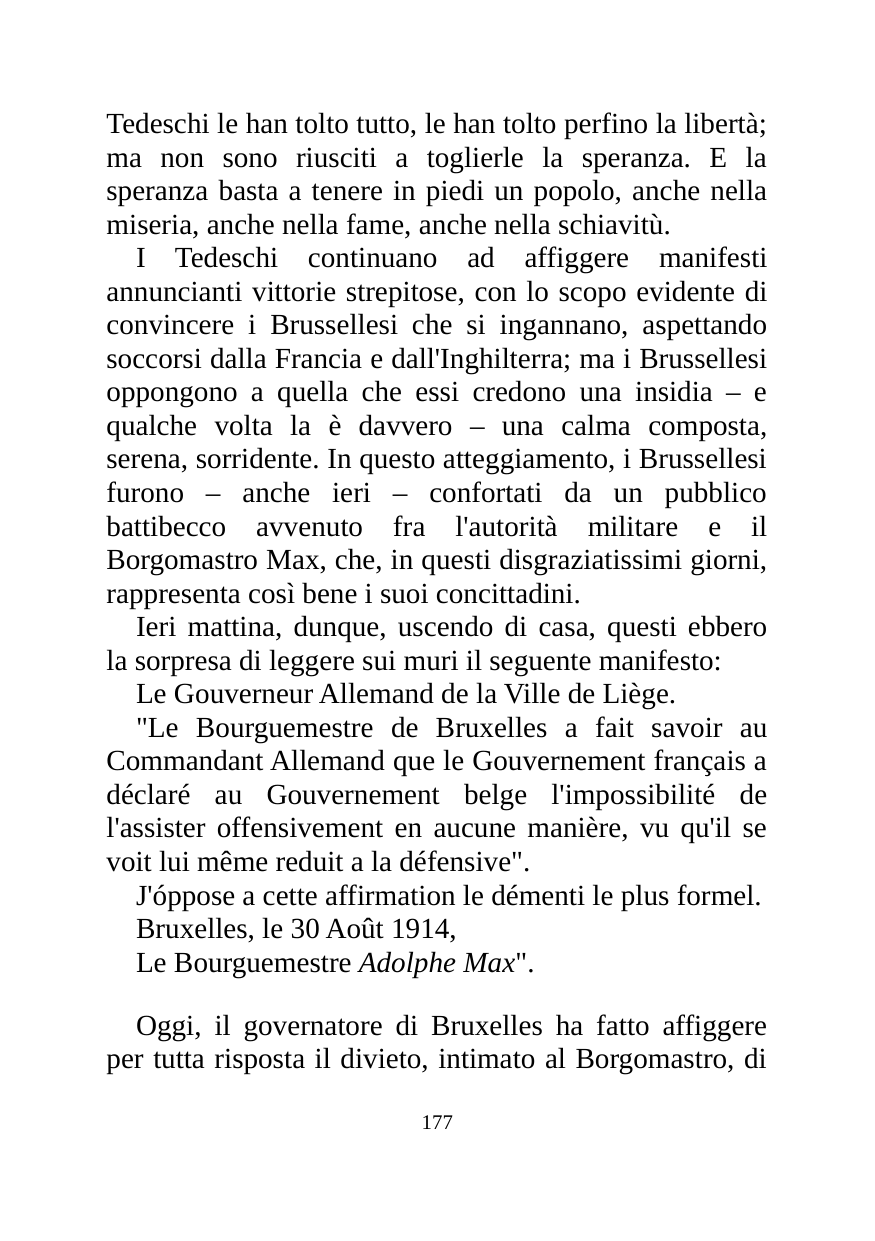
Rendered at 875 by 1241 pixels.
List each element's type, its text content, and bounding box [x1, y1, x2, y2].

text J'óppose a cette affirmation le démenti le plus formel. [106, 878, 768, 911]
text Ieri mattina, dunque, uscendo di casa, questi ebbero la sorpresa di leggere sui muri il seguente manifesto: [106, 609, 768, 676]
text I Tedeschi continuano ad affiggere manifesti annuncianti vittorie strepitose, con lo scopo evidente di convincere i Brussellesi che si ingannano, aspettando soccorsi dalla Francia e dall'Inghilterra; ma i Brussellesi oppongono a quella che essi credono una insidia – e qualche volta la è davvero – una calma composta, serena, sorridente. In questo atteggiamento, i Brussellesi furono – anche ieri – confortati da un pubblico battibecco avvenuto fra l'autorità militare e il Borgomastro Max, che, in questi disgraziatissimi giorni, rappresenta così bene i suoi concittadini. [106, 240, 768, 609]
text Oggi, il governatore di Bruxelles ha fatto affiggere per tutta risposta il divieto, intimato al Borgomastro, di [106, 1008, 768, 1075]
text Bruxelles, le 30 Août 1914, [106, 911, 768, 945]
text Le Bourguemestre Adolphe Max". [106, 945, 768, 978]
text Le Gouverneur Allemand de la Ville de Liège. [106, 676, 768, 710]
text "Le Bourguemestre de Bruxelles a fait savoir au Commandant Allemand que le Gouvernement français a déclaré au Gouvernement belge l'impossibilité de l'assister offensivement en aucune manière, vu qu'il se voit lui même reduit a la défensive". [106, 710, 768, 878]
text Tedeschi le han tolto tutto, le han tolto perfino la libertà; ma non sono riusciti a toglierle la speranza. E la speranza basta a tenere in piedi un popolo, anche nella miseria, anche nella fame, anche nella schiavitù. [106, 106, 768, 240]
